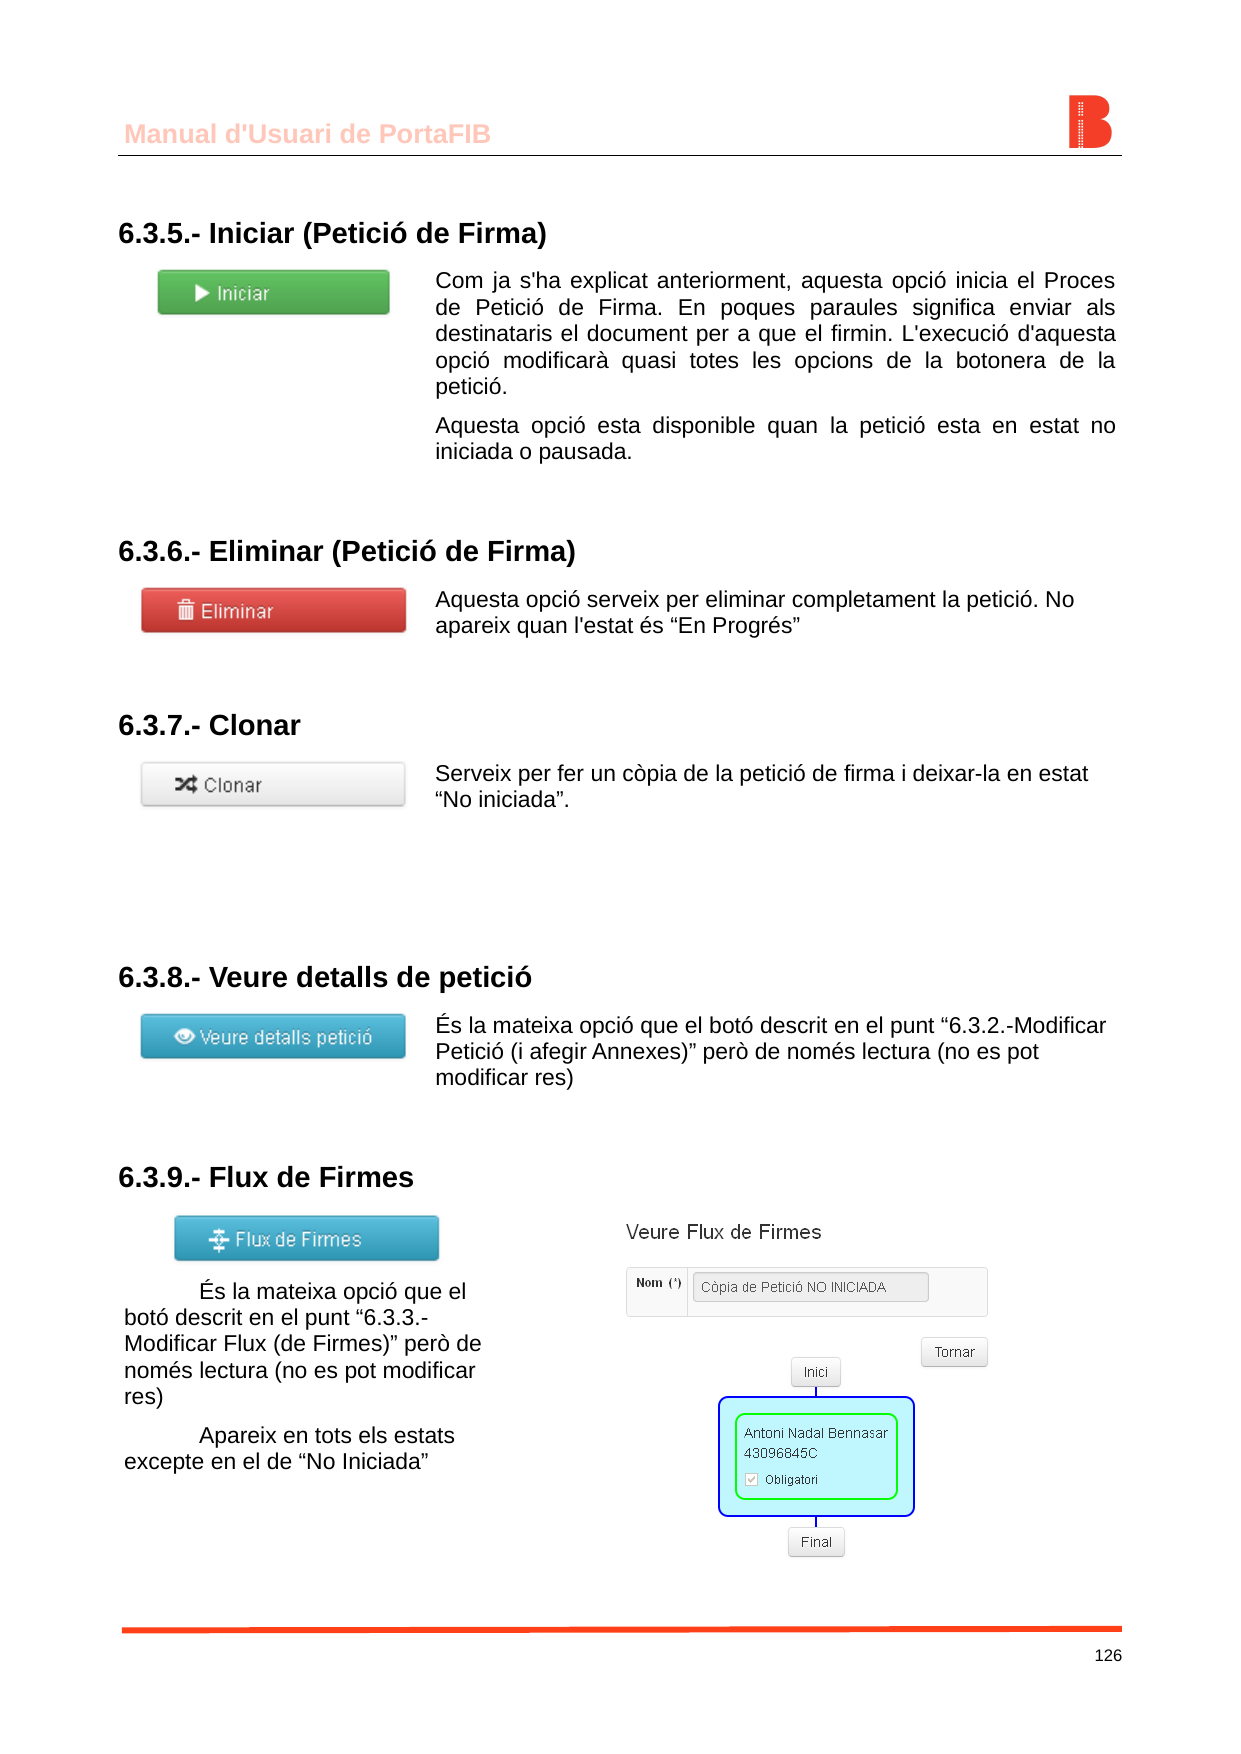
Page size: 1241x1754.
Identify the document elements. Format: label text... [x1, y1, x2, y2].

picture [138, 1011, 409, 1062]
subtitle Eliminar (Petició de Firma) [118, 534, 1122, 568]
table_header És la mateixa opció que el botó descrit en el punt “6.3.3.-Modificar Flux (de Firmes)” però de només lectura (no es pot modificar res) Apareix en tots els estats excepte en el de “No Iniciada” [118, 1206, 496, 1578]
subtitle Clonar [118, 708, 1122, 742]
picture [616, 1212, 1002, 1573]
subtitle Iniciar (Petició de Firma) [118, 216, 1122, 249]
table_header Aquesta opció serveix per eliminar completament la petició. No apareix quan l'estat és “En Progrés” [429, 580, 1122, 657]
table_header [496, 1206, 1122, 1578]
table_header [118, 262, 429, 483]
subtitle Veure detalls de petició [118, 960, 1122, 993]
picture [138, 760, 409, 810]
table_header És la mateixa opció que el botó descrit en el punt “6.3.2.-Modificar Petició (i afegir Annexes)” però de només lectura (no es pot modificar res) [429, 1006, 1122, 1109]
picture [1063, 94, 1117, 150]
table_header [118, 754, 429, 831]
table_header [118, 1006, 429, 1109]
table_header Serveix per fer un còpia de la petició de firma i deixar-la en estat “No iniciada”. [429, 754, 1122, 831]
subtitle Flux de Firmes [118, 1160, 1122, 1194]
picture [155, 267, 393, 318]
table_header Com ja s'ha explicat anteriorment, aquesta opció inicia el Proces de Petició de Firma. En poques paraules significa enviar als destinataris el document per a que el firmin. L'execució d'aquesta opció modificarà quasi totes les opcions de la botonera de la petició. Aquesta opció esta disponible quan la petició esta en estat no iniciada o pausada. [429, 262, 1122, 483]
table_header [118, 580, 429, 657]
picture [137, 585, 411, 636]
picture [170, 1212, 444, 1266]
